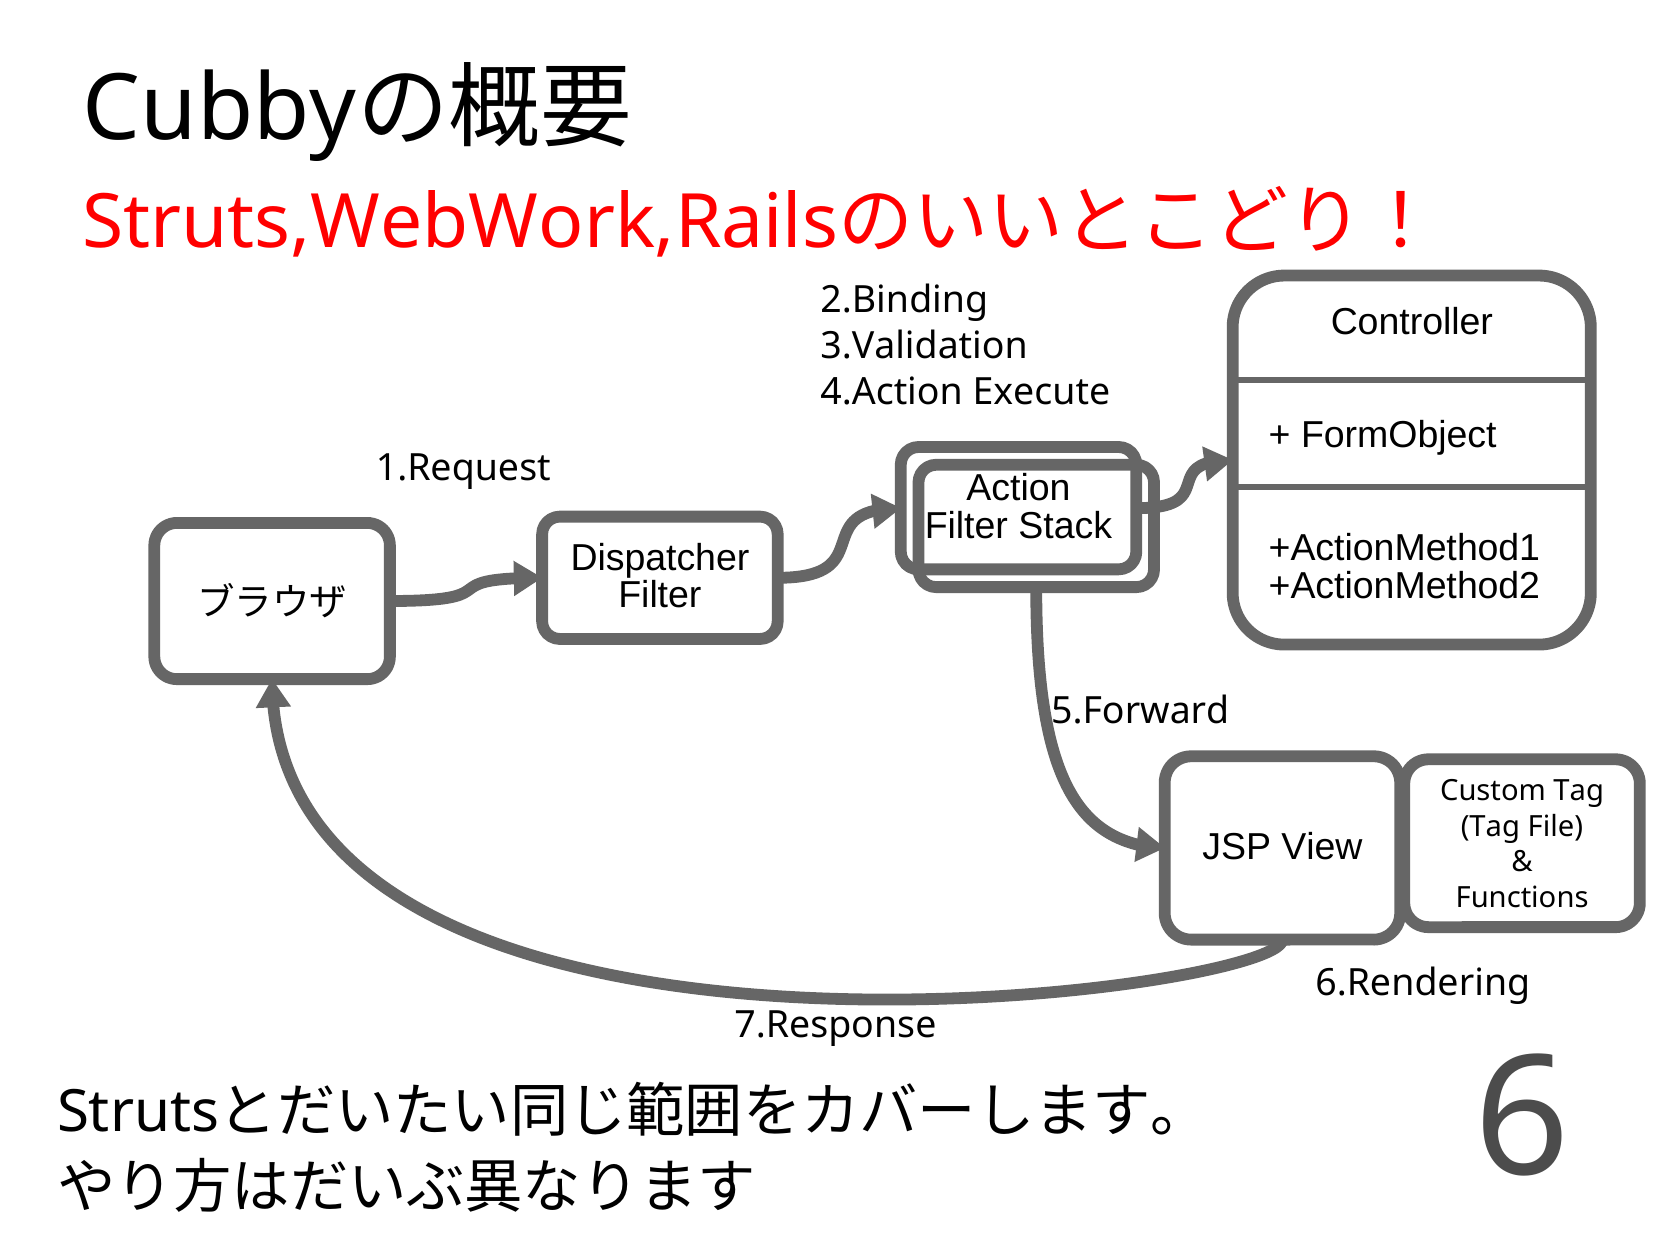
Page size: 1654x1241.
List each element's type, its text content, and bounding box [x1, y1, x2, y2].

text_box 2.Binding 3.Validation 4.Action Execute [805, 268, 1142, 442]
text_box Controller + FormObject +ActionMethod1 +ActionMethod2 [1232, 378, 1591, 484]
text_box Custom Tag (Tag File) & Functions [1404, 759, 1640, 928]
text_box Strutsとだいたい同じ範囲をカバーします。 やり方はだいぶ異なります [42, 1063, 1233, 1241]
text_box Action Filter Stack [925, 471, 1137, 570]
text_box Dispatcher Filter [542, 516, 778, 639]
text_box 5.Forward [1036, 679, 1252, 751]
title Cubbyの概要 Struts,WebWork,Railsのいいとこどり！ [82, 30, 1571, 276]
text_box 1.Request [361, 436, 575, 508]
text_box Action Filter Stack [900, 446, 1135, 568]
text_box Controller + FormObject +ActionMethod1 +ActionMethod2 [1232, 275, 1591, 377]
text_box 7.Response [719, 993, 960, 1063]
text_box 6.Rendering [1300, 951, 1553, 1024]
text_box JSP View [1164, 756, 1401, 940]
text_box ブラウザ [154, 522, 390, 680]
text_box Controller + FormObject +ActionMethod1 +ActionMethod2 [1232, 485, 1591, 645]
